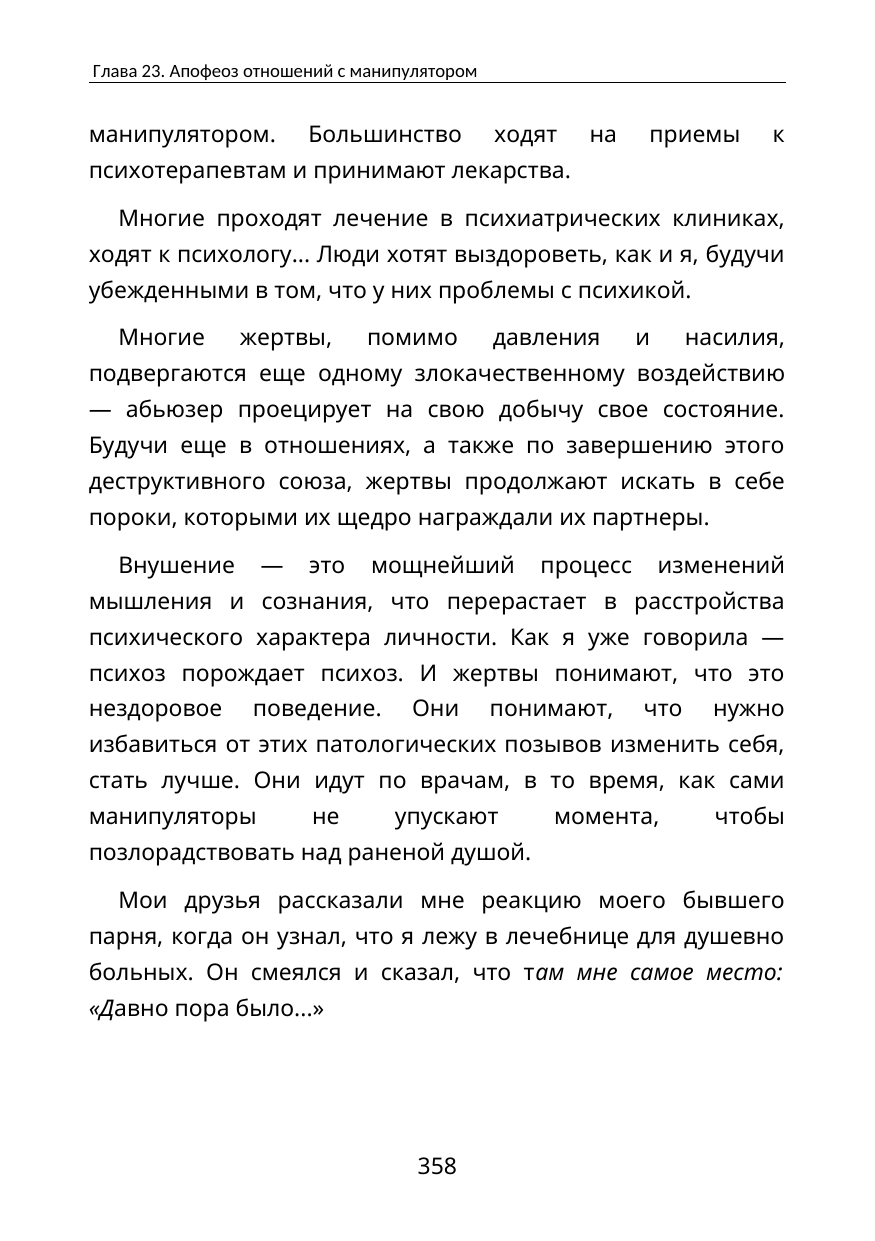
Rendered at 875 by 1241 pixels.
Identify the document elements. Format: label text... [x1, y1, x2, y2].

text Внушение — это мощнейший процесс изменений мышления и сознания, что перерастает в расстройства психического характера личности. Как я уже говорила — психоз порождает психоз. И жертвы понимают, что это нездоровое поведение. Они понимают, что нужно избавиться от этих патологических позывов изменить себя, стать лучше. Они идут по врачам, в то время, как сами манипуляторы не упускают момента, чтобы позлорадствовать над раненой душой. [88, 549, 786, 867]
text Мои друзья рассказали мне реакцию моего бывшего парня, когда он узнал, что я лежу в лечебнице для душевно больных. Он смеялся и сказал, что там мне самое место: «Давно пора было...» [88, 884, 786, 1023]
text Многие жертвы, помимо давления и насилия, подвергаются еще одному злокачественному воздействию — абьюзер проецирует на свою добычу свое состояние. Будучи еще в отношениях, а также по завершению этого деструктивного союза, жертвы продолжают искать в себе пороки, которыми их щедро награждали их партнеры. [88, 321, 786, 532]
text Многие проходят лечение в психиатрических клиниках, ходят к психологу... Люди хотят выздороветь, как и я, будучи убежденными в том, что у них проблемы с психикой. [88, 202, 786, 305]
text манипулятором. Большинство ходят на приемы к психотерапевтам и принимают лекарства. [88, 118, 786, 185]
